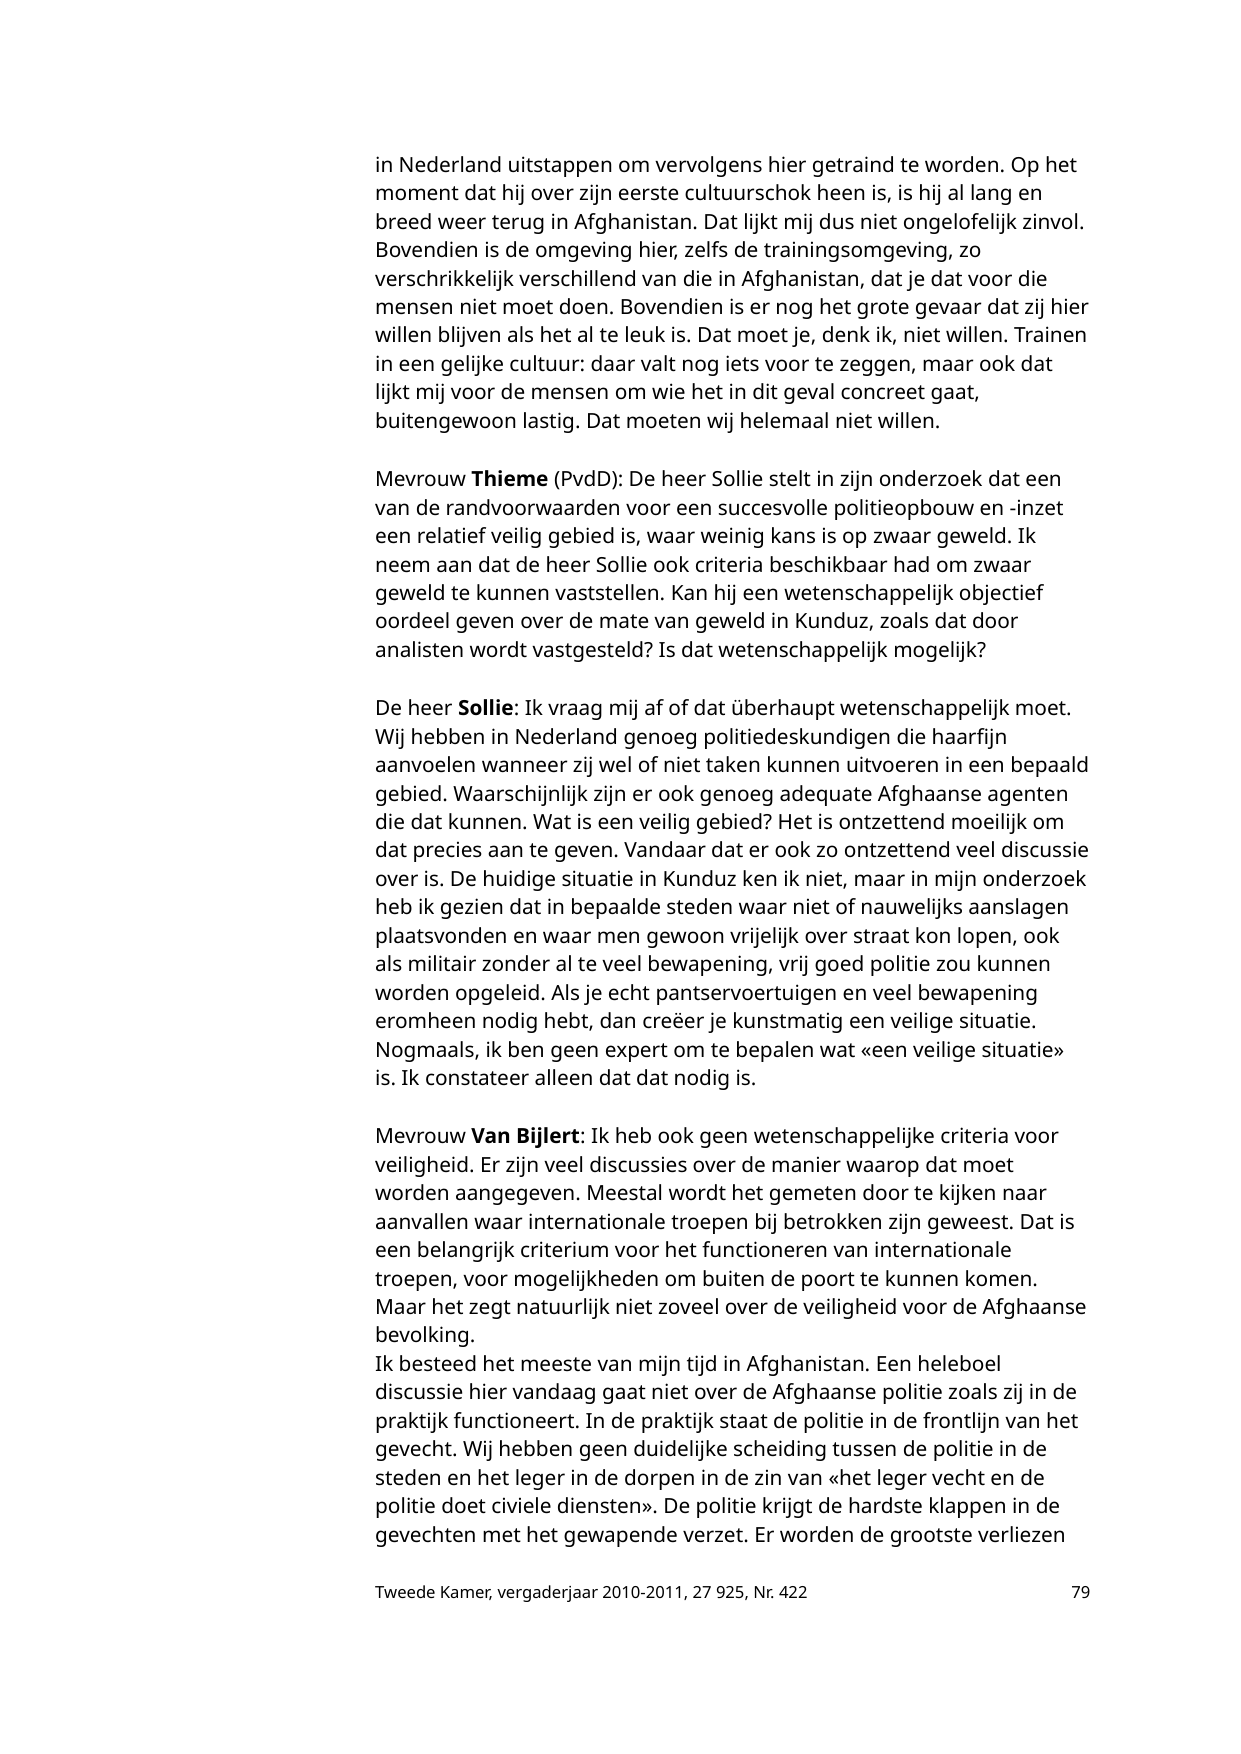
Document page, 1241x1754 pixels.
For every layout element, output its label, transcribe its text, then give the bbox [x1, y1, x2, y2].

text Ik besteed het meeste van mijn tijd in Afghanistan. Een heleboel discussie hier vandaag gaat niet over de Afghaanse politie zoals zij in de praktijk functioneert. In de praktijk staat de politie in de frontlijn van het gevecht. Wij hebben geen duidelijke scheiding tussen de politie in de steden en het leger in de dorpen in de zin van «het leger vecht en de politie doet civiele diensten». De politie krijgt de hardste klappen in de gevechten met het gewapende verzet. Er worden de grootste verliezen [375, 1349, 1090, 1548]
text in Nederland uitstappen om vervolgens hier getraind te worden. Op het moment dat hij over zijn eerste cultuurschok heen is, is hij al lang en breed weer terug in Afghanistan. Dat lijkt mij dus niet ongelofelijk zinvol. Bovendien is de omgeving hier, zelfs de trainingsomgeving, zo verschrikkelijk verschillend van die in Afghanistan, dat je dat voor die mensen niet moet doen. Bovendien is er nog het grote gevaar dat zij hier willen blijven als het al te leuk is. Dat moet je, denk ik, niet willen. Trainen in een gelijke cultuur: daar valt nog iets voor te zeggen, maar ook dat lijkt mij voor de mensen om wie het in dit geval concreet gaat, buitengewoon lastig. Dat moeten wij helemaal niet willen. [375, 150, 1090, 434]
text De heer Sollie: Ik vraag mij af of dat überhaupt wetenschappelijk moet. Wij hebben in Nederland genoeg politiedeskundigen die haarfijn aanvoelen wanneer zij wel of niet taken kunnen uitvoeren in een bepaald gebied. Waarschijnlijk zijn er ook genoeg adequate Afghaanse agenten die dat kunnen. Wat is een veilig gebied? Het is ontzettend moeilijk om dat precies aan te geven. Vandaar dat er ook zo ontzettend veel discussie over is. De huidige situatie in Kunduz ken ik niet, maar in mijn onderzoek heb ik gezien dat in bepaalde steden waar niet of nauwelijks aanslagen plaatsvonden en waar men gewoon vrijelijk over straat kon lopen, ook als militair zonder al te veel bewapening, vrij goed politie zou kunnen worden opgeleid. Als je echt pantservoertuigen en veel bewapening eromheen nodig hebt, dan creëer je kunstmatig een veilige situatie. Nogmaals, ik ben geen expert om te bepalen wat «een veilige situatie» is. Ik constateer alleen dat dat nodig is. [375, 693, 1090, 1092]
text Mevrouw Van Bijlert: Ik heb ook geen wetenschappelijke criteria voor veiligheid. Er zijn veel discussies over de manier waarop dat moet worden aangegeven. Meestal wordt het gemeten door te kijken naar aanvallen waar internationale troepen bij betrokken zijn geweest. Dat is een belangrijk criterium voor het functioneren van internationale troepen, voor mogelijkheden om buiten de poort te kunnen komen. Maar het zegt natuurlijk niet zoveel over de veiligheid voor de Afghaanse bevolking. [375, 1122, 1090, 1349]
text Mevrouw Thieme (PvdD): De heer Sollie stelt in zijn onderzoek dat een van de randvoorwaarden voor een succesvolle politieopbouw en -inzet een relatief veilig gebied is, waar weinig kans is op zwaar geweld. Ik neem aan dat de heer Sollie ook criteria beschikbaar had om zwaar geweld te kunnen vaststellen. Kan hij een wetenschappelijk objectief oordeel geven over de mate van geweld in Kunduz, zoals dat door analisten wordt vastgesteld? Is dat wetenschappelijk mogelijk? [375, 464, 1090, 663]
